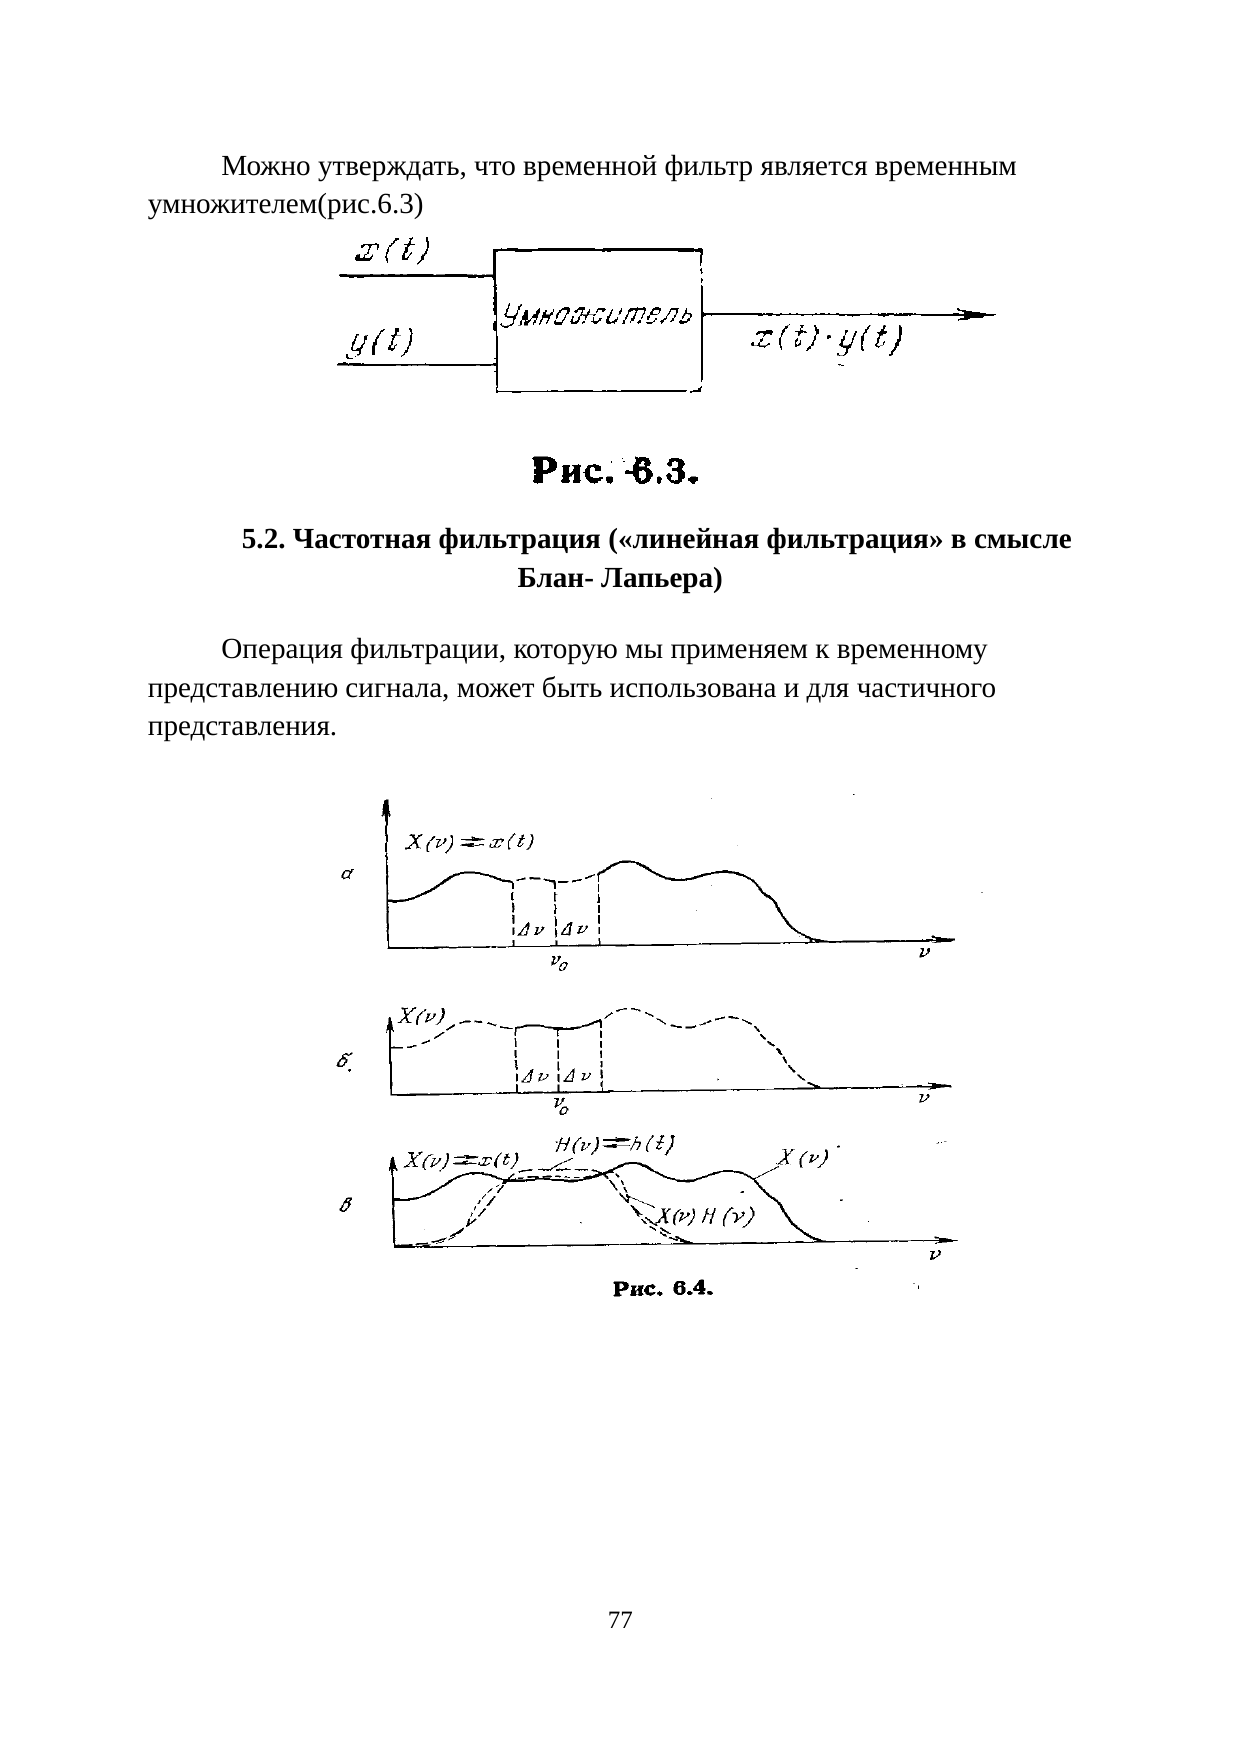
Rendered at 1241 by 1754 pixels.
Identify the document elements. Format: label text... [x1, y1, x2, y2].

text Операция фильтрации, которую мы применяем к временному представлению сигнала, может быть использована и для частичного представления. [148, 631, 1092, 742]
text 5.2. Частотная фильтрация («линейная фильтрация» в смысле Блан- Лапьера) [148, 521, 1092, 593]
text Можно утверждать, что временной фильтр является временным умножителем(рис.6.3) [148, 148, 1092, 220]
